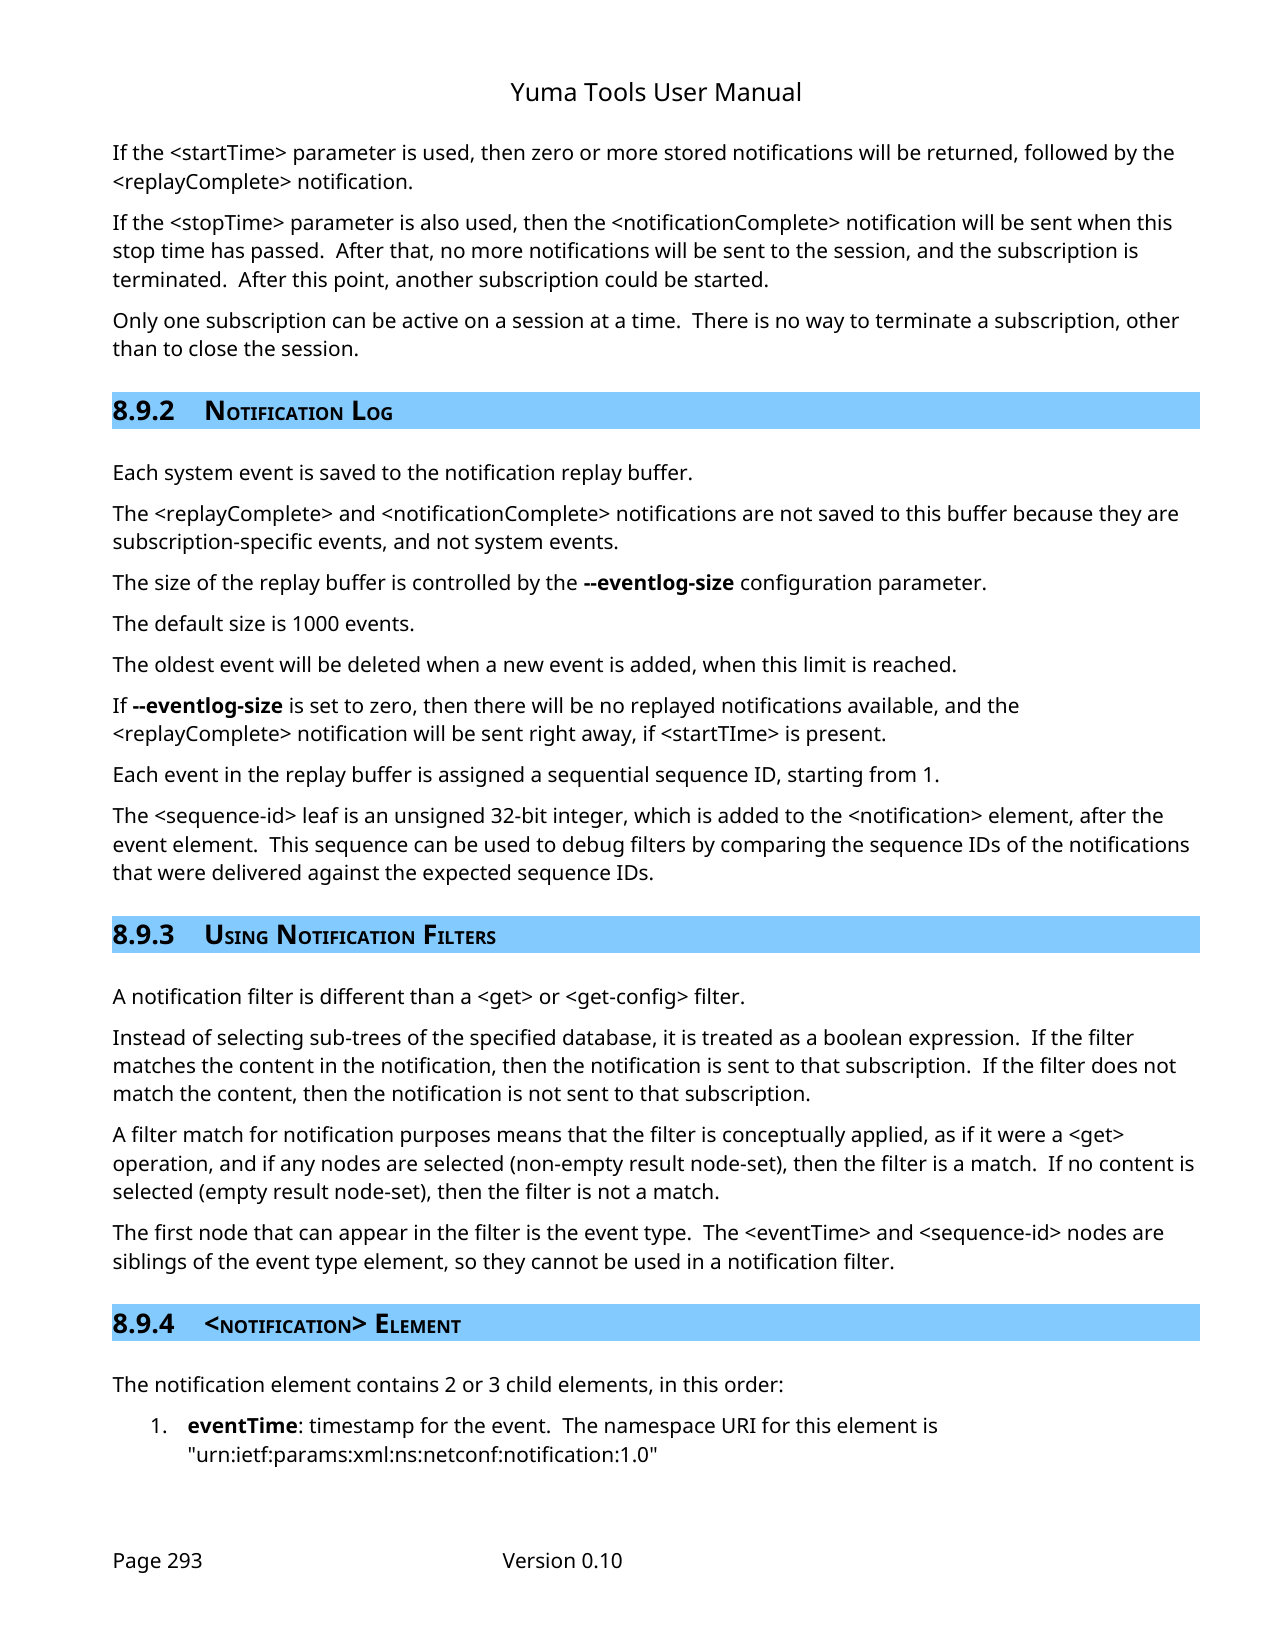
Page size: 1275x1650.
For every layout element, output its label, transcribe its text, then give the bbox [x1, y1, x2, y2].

text If --eventlog-size is set to zero, then there will be no replayed notifications available, and the <replayComplete> notification will be sent right away, if <startTIme> is present. [112, 691, 1200, 748]
text If the <startTime> parameter is used, then zero or more stored notifications will be returned, followed by the <replayComplete> notification. [112, 138, 1200, 195]
text A notification filter is different than a <get> or <get-config> filter. [112, 982, 1200, 1010]
list eventTime: timestamp for the event. The namespace URI for this element is "urn:ietf:params:xml:ns:netconf:notification:1.0" [150, 1411, 1200, 1468]
text If the <stopTime> parameter is also used, then the <notificationComplete> notification will be sent when this stop time has passed. After that, no more notifications will be sent to the session, and the subscription is terminated. After this point, another subscription could be started. [112, 208, 1200, 293]
text Instead of selecting sub-trees of the specified database, it is treated as a boolean expression. If the filter matches the content in the notification, then the notification is sent to that subscription. If the filter does not match the content, then the notification is not sent to that subscription. [112, 1023, 1200, 1108]
subtitle <notification> Element [112, 1304, 1200, 1341]
text The notification element contains 2 or 3 child elements, in this order: [112, 1370, 1200, 1399]
text A filter match for notification purposes means that the filter is conceptually applied, as if it were a <get> operation, and if any nodes are selected (non-empty result node-set), then the filter is a match. If no content is selected (empty result node-set), then the filter is not a match. [112, 1121, 1200, 1206]
text The <sequence-id> leaf is an unsigned 32-bit integer, which is added to the <notification> element, after the event element. This sequence can be used to debug filters by comparing the sequence IDs of the notifications that were delivered against the expected sequence IDs. [112, 801, 1200, 887]
text The first node that can appear in the filter is the event type. The <eventTime> and <sequence-id> nodes are siblings of the event type element, so they cannot be used in a notification filter. [112, 1218, 1200, 1275]
text The <replayComplete> and <notificationComplete> notifications are not saved to this buffer because they are subscription-specific events, and not system events. [112, 499, 1200, 556]
subtitle Using Notification Filters [112, 916, 1200, 953]
text The default size is 1000 events. [112, 609, 1200, 637]
text Only one subscription can be active on a session at a time. There is no way to terminate a subscription, other than to close the session. [112, 306, 1200, 363]
text Each event in the replay buffer is assigned a sequential sequence ID, starting from 1. [112, 760, 1200, 789]
text The oldest event will be deleted when a new event is added, when this limit is reached. [112, 650, 1200, 678]
text Each system event is saved to the notification replay buffer. [112, 458, 1200, 486]
subtitle Notification Log [112, 392, 1200, 429]
text The size of the replay buffer is controlled by the --eventlog-size configuration parameter. [112, 568, 1200, 597]
